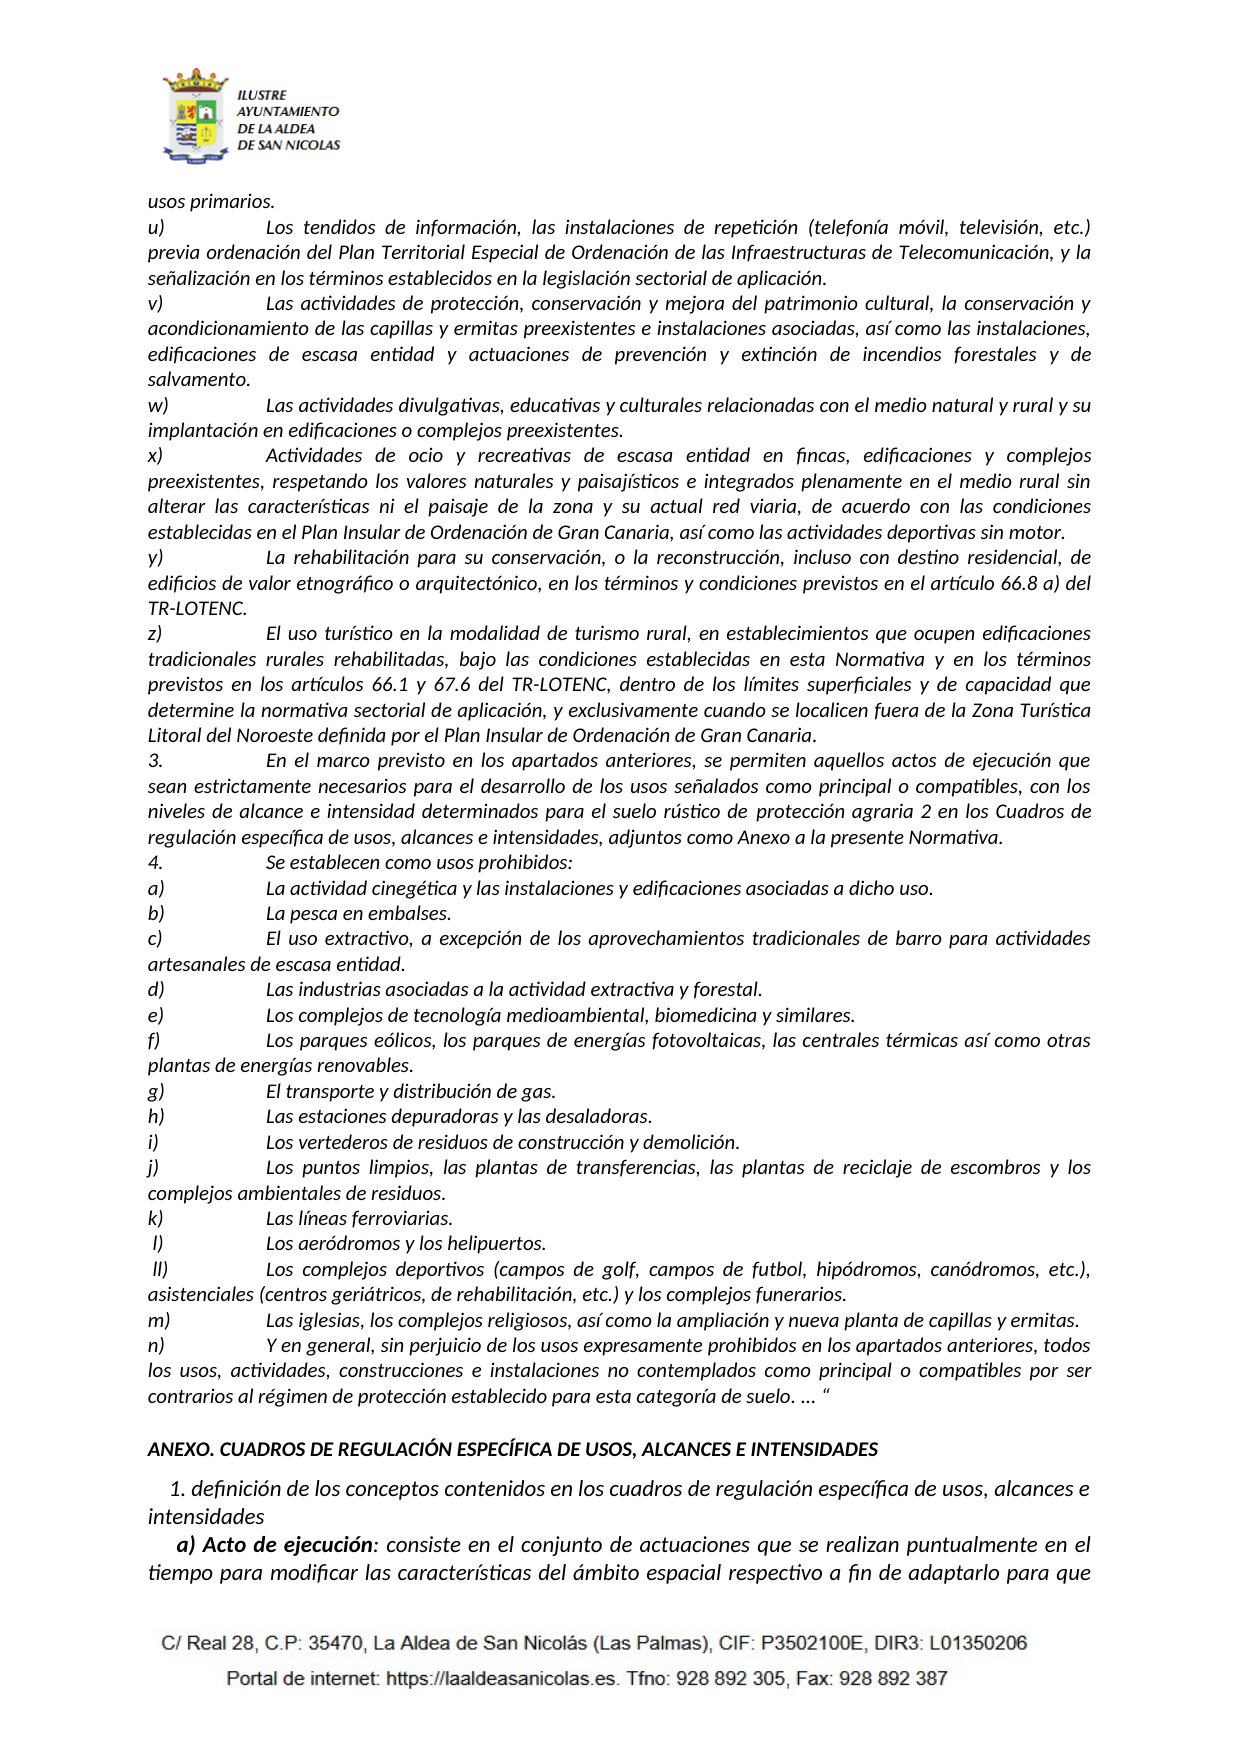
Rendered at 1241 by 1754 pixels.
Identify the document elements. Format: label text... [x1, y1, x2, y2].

text 4. Se establecen como usos prohibidos: [148, 849, 1093, 875]
text x) Actividades de ocio y recreativas de escasa entidad en fincas, edificaciones y complejos preexistentes, respetando los valores naturales y paisajísticos e integrados plenamente en el medio rural sin alterar las características ni el paisaje de la zona y su actual red viaria, de acuerdo con las condiciones establecidas en el Plan Insular de Ordenación de Gran Canaria, así como las actividades deportivas sin motor. [148, 443, 1093, 544]
text i) Los vertederos de residuos de construcción y demolición. [148, 1129, 1093, 1154]
text 1. definición de los conceptos contenidos en los cuadros de regulación específica de usos, alcances e intensidades [148, 1474, 1093, 1530]
text d) Las industrias asociadas a la actividad extractiva y forestal. [148, 976, 1093, 1002]
text v) Las actividades de protección, conservación y mejora del patrimonio cultural, la conservación y acondicionamiento de las capillas y ermitas preexistentes e instalaciones asociadas, así como las instalaciones, edificaciones de escasa entidad y actuaciones de prevención y extinción de incendios forestales y de salvamento. [148, 290, 1093, 392]
picture [149, 1627, 1034, 1694]
text a) Acto de ejecución: consiste en el conjunto de actuaciones que se realizan puntualmente en el tiempo para modificar las características del ámbito espacial respectivo a fin de adaptarlo para que [148, 1530, 1093, 1586]
text usos primarios. [148, 188, 1093, 214]
text a) La actividad cinegética y las instalaciones y edificaciones asociadas a dicho uso. [148, 875, 1093, 900]
text ll) Los complejos deportivos (campos de golf, campos de futbol, hipódromos, canódromos, etc.), asistenciales (centros geriátricos, de rehabilitación, etc.) y los complejos funerarios. [148, 1256, 1093, 1307]
text c) El uso extractivo, a excepción de los aprovechamientos tradicionales de barro para actividades artesanales de escasa entidad. [148, 926, 1093, 976]
text w) Las actividades divulgativas, educativas y culturales relacionadas con el medio natural y rural y su implantación en edificaciones o complejos preexistentes. [148, 392, 1093, 443]
text f) Los parques eólicos, los parques de energías fotovoltaicas, las centrales térmicas así como otras plantas de energías renovables. [148, 1027, 1093, 1078]
text k) Las líneas ferroviarias. [148, 1205, 1093, 1231]
text z) El uso turístico en la modalidad de turismo rural, en establecimientos que ocupen edificaciones tradicionales rurales rehabilitadas, bajo las condiciones establecidas en esta Normativa y en los términos previstos en los artículos 66.1 y 67.6 del TR-LOTENC, dentro de los límites superficiales y de capacidad que determine la normativa sectorial de aplicación, y exclusivamente cuando se localicen fuera de la Zona Turística Litoral del Noroeste definida por el Plan Insular de Ordenación de Gran Canaria. [148, 621, 1093, 748]
text n) Y en general, sin perjuicio de los usos expresamente prohibidos en los apartados anteriores, todos los usos, actividades, construcciones e instalaciones no contemplados como principal o compatibles por ser contrarios al régimen de protección establecido para esta categoría de suelo. ... “ [148, 1332, 1093, 1408]
text 3. En el marco previsto en los apartados anteriores, se permiten aquellos actos de ejecución que sean estrictamente necesarios para el desarrollo de los usos señalados como principal o compatibles, con los niveles de alcance e intensidad determinados para el suelo rústico de protección agraria 2 en los Cuadros de regulación específica de usos, alcances e intensidades, adjuntos como Anexo a la presente Normativa. [148, 748, 1093, 849]
text Anexo. Cuadros de regulación específica de usos, alcances e intensidades [148, 1436, 1093, 1462]
text e) Los complejos de tecnología medioambiental, biomedicina y similares. [148, 1002, 1093, 1027]
text j) Los puntos limpios, las plantas de transferencias, las plantas de reciclaje de escombros y los complejos ambientales de residuos. [148, 1154, 1093, 1205]
text m) Las iglesias, los complejos religiosos, así como la ampliación y nueva planta de capillas y ermitas. [148, 1307, 1093, 1332]
text h) Las estaciones depuradoras y las desaladoras. [148, 1103, 1093, 1129]
picture [149, 60, 356, 172]
text b) La pesca en embalses. [148, 900, 1093, 926]
text l) Los aeródromos y los helipuertos. [148, 1231, 1093, 1256]
text u) Los tendidos de información, las instalaciones de repetición (telefonía móvil, televisión, etc.) previa ordenación del Plan Territorial Especial de Ordenación de las Infraestructuras de Telecomunicación, y la señalización en los términos establecidos en la legislación sectorial de aplicación. [148, 214, 1093, 290]
text y) La rehabilitación para su conservación, o la reconstrucción, incluso con destino residencial, de edificios de valor etnográfico o arquitectónico, en los términos y condiciones previstos en el artículo 66.8 a) del TR-LOTENC. [148, 544, 1093, 621]
text g) El transporte y distribución de gas. [148, 1078, 1093, 1103]
